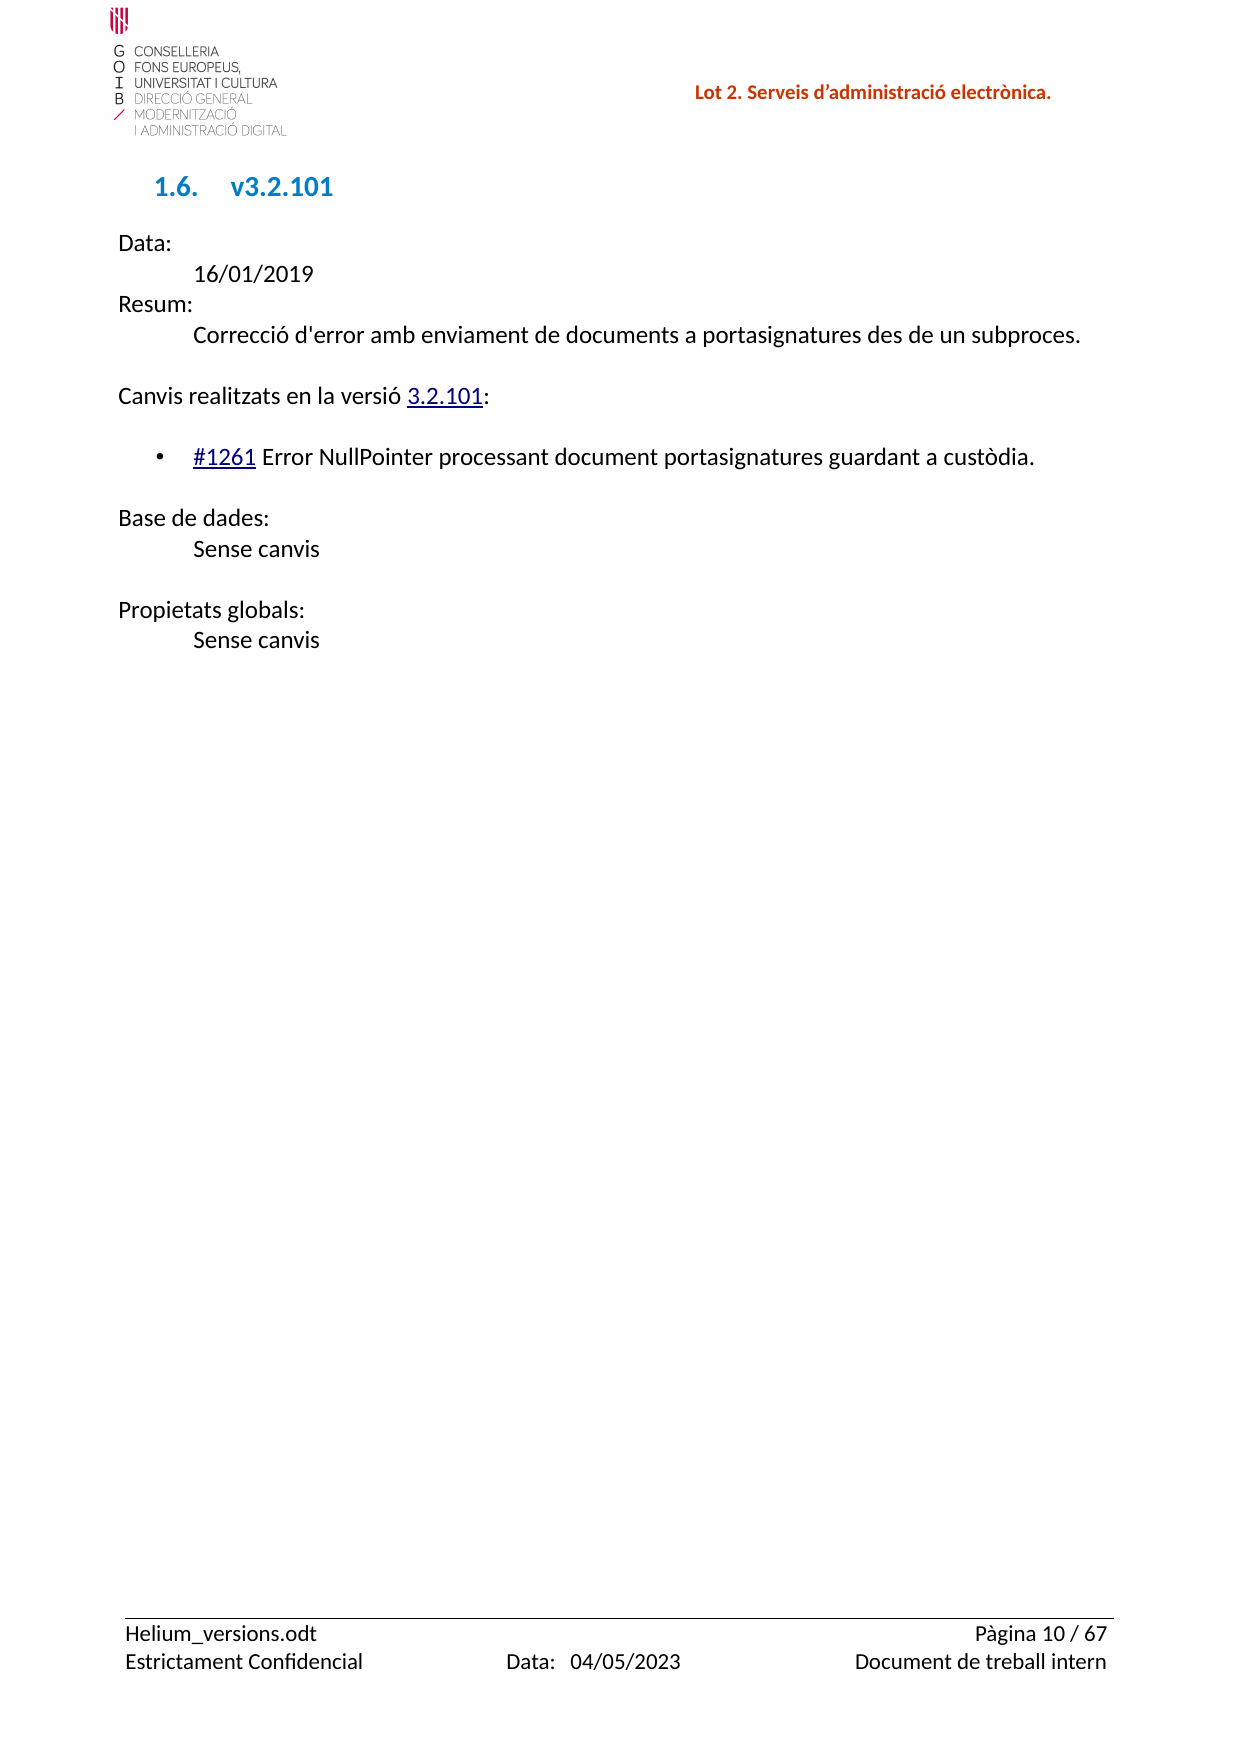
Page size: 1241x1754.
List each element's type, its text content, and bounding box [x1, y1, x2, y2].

subtitle v3.2.101 [153, 168, 1122, 204]
text Base de dades: [118, 502, 1122, 533]
text Data: [118, 228, 1122, 258]
text Sense canvis [118, 533, 1122, 563]
list #1261 Error NullPointer processant document portasignatures guardant a custòdia. [156, 441, 1122, 472]
text Resum: [118, 289, 1122, 319]
text Propietats globals: [118, 594, 1122, 624]
picture [100, 0, 297, 144]
text 16/01/2019 [118, 258, 1122, 289]
text Canvis realitzats en la versió 3.2.101: [118, 380, 1122, 411]
text Sense canvis [118, 624, 1122, 655]
text Correcció d'error amb enviament de documents a portasignatures des de un subproces. [118, 319, 1122, 350]
